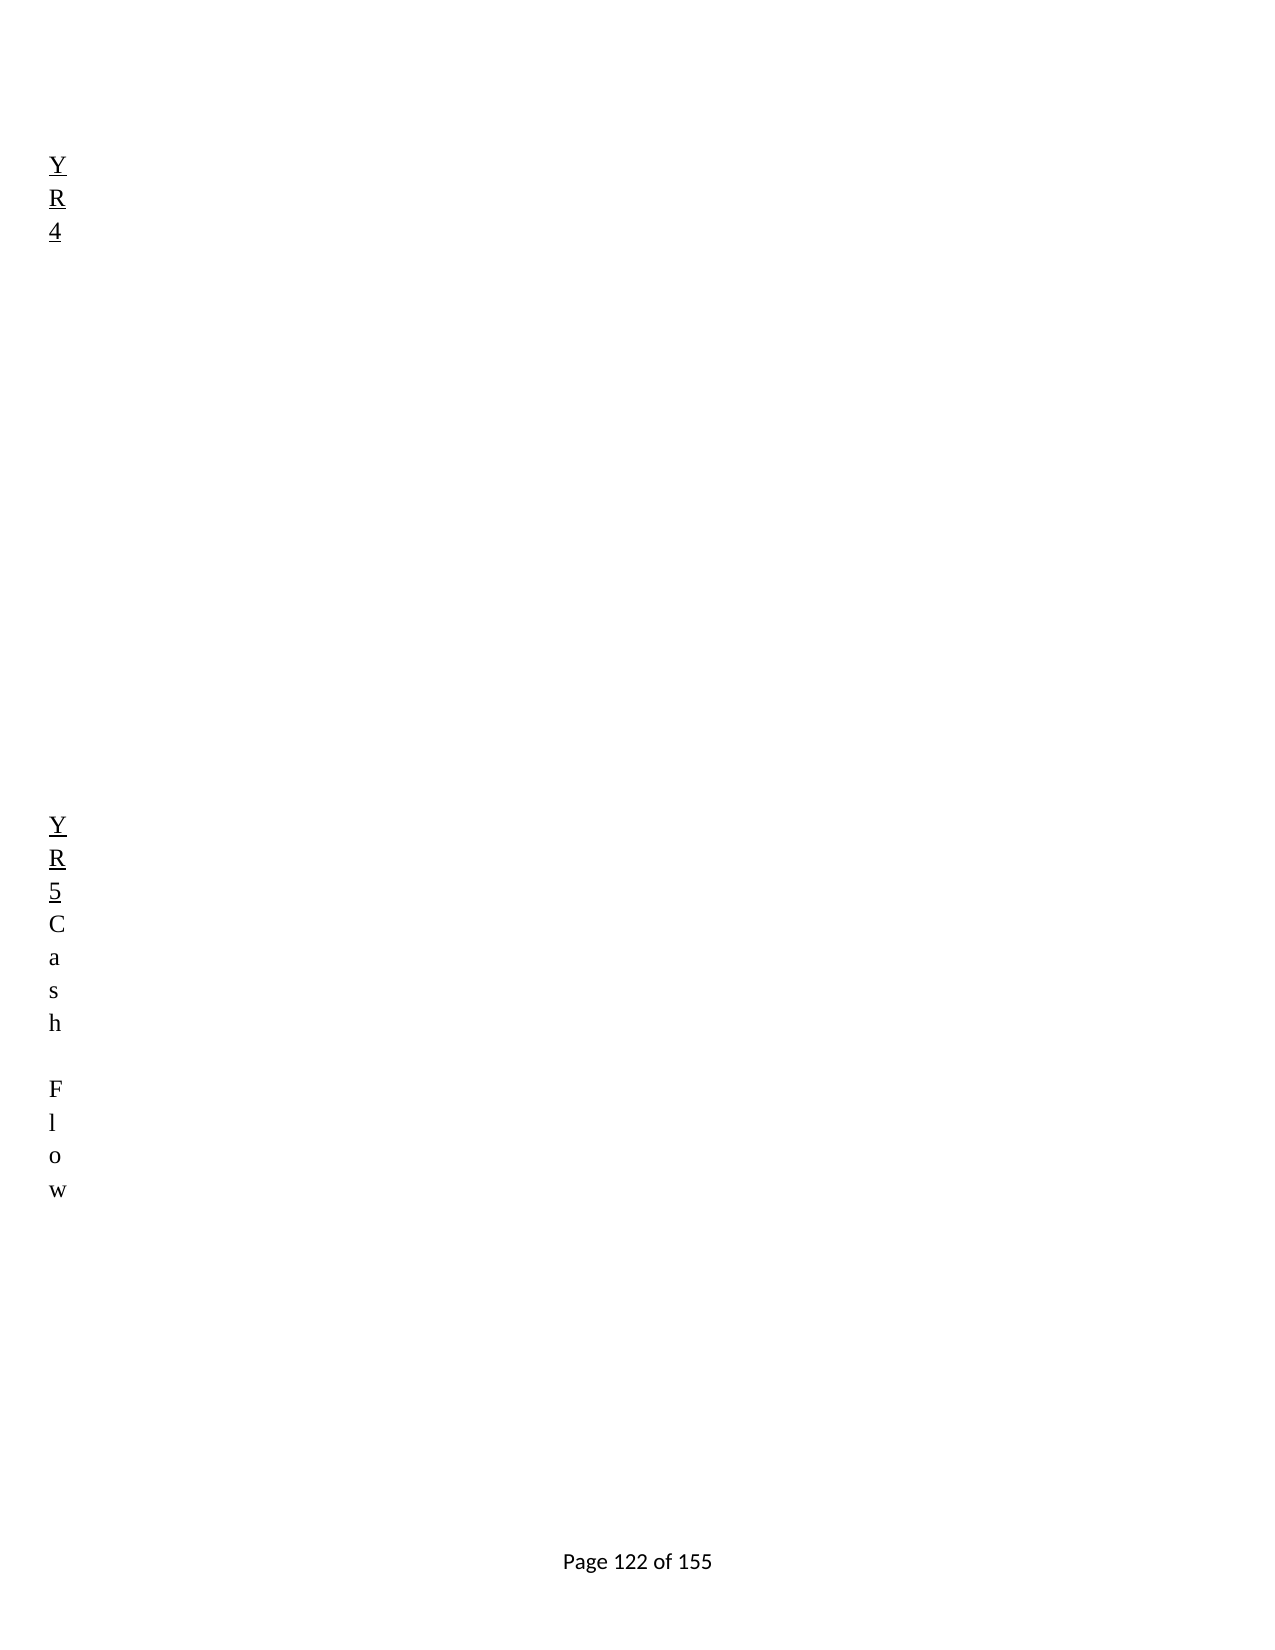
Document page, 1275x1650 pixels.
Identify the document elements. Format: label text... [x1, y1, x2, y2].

table_cell [551, 150, 808, 1499]
table_cell YR4 YR5 Cash Flow [38, 150, 294, 1499]
table_cell [809, 150, 1066, 1499]
table_cell [1066, 150, 1275, 1499]
table_cell [295, 150, 551, 1499]
